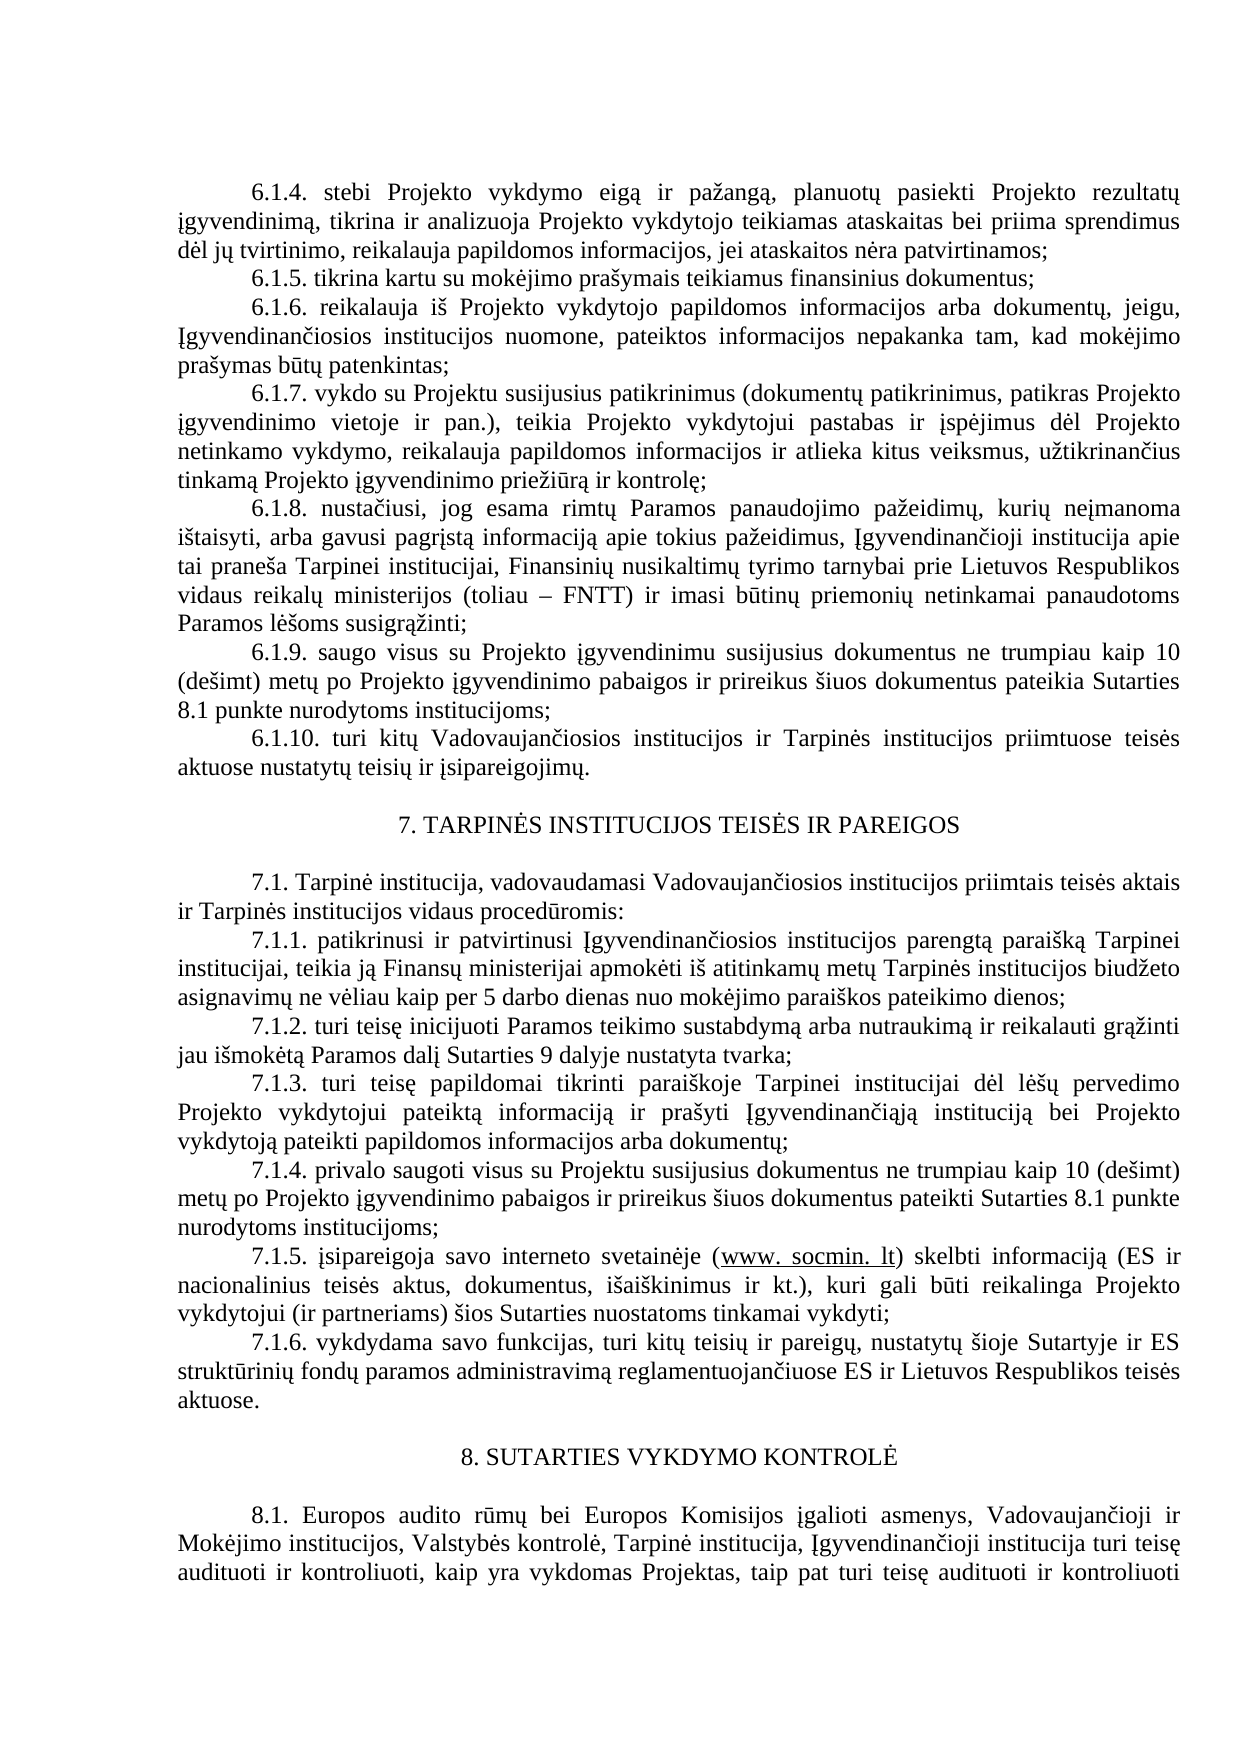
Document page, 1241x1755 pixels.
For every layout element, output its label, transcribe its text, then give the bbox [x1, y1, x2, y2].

text 6.1.6. reikalauja iš Projekto vykdytojo papildomos informacijos arba dokumentų, jeigu, Įgyvendinančiosios institucijos nuomone, pateiktos informacijos nepakanka tam, kad mokėjimo prašymas būtų patenkintas; [177, 292, 1181, 378]
text 6.1.7. vykdo su Projektu susijusius patikrinimus (dokumentų patikrinimus, patikras Projekto įgyvendinimo vietoje ir pan.), teikia Projekto vykdytojui pastabas ir įspėjimus dėl Projekto netinkamo vykdymo, reikalauja papildomos informacijos ir atlieka kitus veiksmus, užtikrinančius tinkamą Projekto įgyvendinimo priežiūrą ir kontrolę; [177, 378, 1181, 493]
text 7.1.4. privalo saugoti visus su Projektu susijusius dokumentus ne trumpiau kaip 10 (dešimt) metų po Projekto įgyvendinimo pabaigos ir prireikus šiuos dokumentus pateikti Sutarties 8.1 punkte nurodytoms institucijoms; [177, 1155, 1181, 1241]
text 7.1. Tarpinė institucija, vadovaudamasi Vadovaujančiosios institucijos priimtais teisės aktais ir Tarpinės institucijos vidaus procedūromis: [177, 867, 1181, 925]
text 6.1.5. tikrina kartu su mokėjimo prašymais teikiamus finansinius dokumentus; [177, 263, 1181, 292]
text 7. TARPINĖS INSTITUCIJOS TEISĖS IR PAREIGOS [177, 810, 1181, 838]
text 7.1.6. vykdydama savo funkcijas, turi kitų teisių ir pareigų, nustatytų šioje Sutartyje ir ES struktūrinių fondų paramos administravimą reglamentuojančiuose ES ir Lietuvos Respublikos teisės aktuose. [177, 1327, 1181, 1413]
text 8. SUTARTIES VYKDYMO KONTROLĖ [177, 1442, 1181, 1471]
text 7.1.3. turi teisę papildomai tikrinti paraiškoje Tarpinei institucijai dėl lėšų pervedimo Projekto vykdytojui pateiktą informaciją ir prašyti Įgyvendinančiąją instituciją bei Projekto vykdytoją pateikti papildomos informacijos arba dokumentų; [177, 1068, 1181, 1155]
text 7.1.2. turi teisę inicijuoti Paramos teikimo sustabdymą arba nutraukimą ir reikalauti grąžinti jau išmokėtą Paramos dalį Sutarties 9 dalyje nustatyta tvarka; [177, 1011, 1181, 1068]
text 7.1.5. įsipareigoja savo interneto svetainėje (www. socmin. lt) skelbti informaciją (ES ir nacionalinius teisės aktus, dokumentus, išaiškinimus ir kt.), kuri gali būti reikalinga Projekto vykdytojui (ir partneriams) šios Sutarties nuostatoms tinkamai vykdyti; [177, 1241, 1181, 1327]
text 6.1.8. nustačiusi, jog esama rimtų Paramos panaudojimo pažeidimų, kurių neįmanoma ištaisyti, arba gavusi pagrįstą informaciją apie tokius pažeidimus, Įgyvendinančioji institucija apie tai praneša Tarpinei institucijai, Finansinių nusikaltimų tyrimo tarnybai prie Lietuvos Respublikos vidaus reikalų ministerijos (toliau – FNTT) ir imasi būtinų priemonių netinkamai panaudotoms Paramos lėšoms susigrąžinti; [177, 493, 1181, 637]
text 6.1.4. stebi Projekto vykdymo eigą ir pažangą, planuotų pasiekti Projekto rezultatų įgyvendinimą, tikrina ir analizuoja Projekto vykdytojo teikiamas ataskaitas bei priima sprendimus dėl jų tvirtinimo, reikalauja papildomos informacijos, jei ataskaitos nėra patvirtinamos; [177, 177, 1181, 263]
text 8.1. Europos audito rūmų bei Europos Komisijos įgalioti asmenys, Vadovaujančioji ir Mokėjimo institucijos, Valstybės kontrolė, Tarpinė institucija, Įgyvendinančioji institucija turi teisę audituoti ir kontroliuoti, kaip yra vykdomas Projektas, taip pat turi teisę audituoti ir kontroliuoti [177, 1500, 1181, 1586]
text 7.1.1. patikrinusi ir patvirtinusi Įgyvendinančiosios institucijos parengtą paraišką Tarpinei institucijai, teikia ją Finansų ministerijai apmokėti iš atitinkamų metų Tarpinės institucijos biudžeto asignavimų ne vėliau kaip per 5 darbo dienas nuo mokėjimo paraiškos pateikimo dienos; [177, 925, 1181, 1011]
text 6.1.10. turi kitų Vadovaujančiosios institucijos ir Tarpinės institucijos priimtuose teisės aktuose nustatytų teisių ir įsipareigojimų. [177, 723, 1181, 781]
text 6.1.9. saugo visus su Projekto įgyvendinimu susijusius dokumentus ne trumpiau kaip 10 (dešimt) metų po Projekto įgyvendinimo pabaigos ir prireikus šiuos dokumentus pateikia Sutarties 8.1 punkte nurodytoms institucijoms; [177, 637, 1181, 723]
